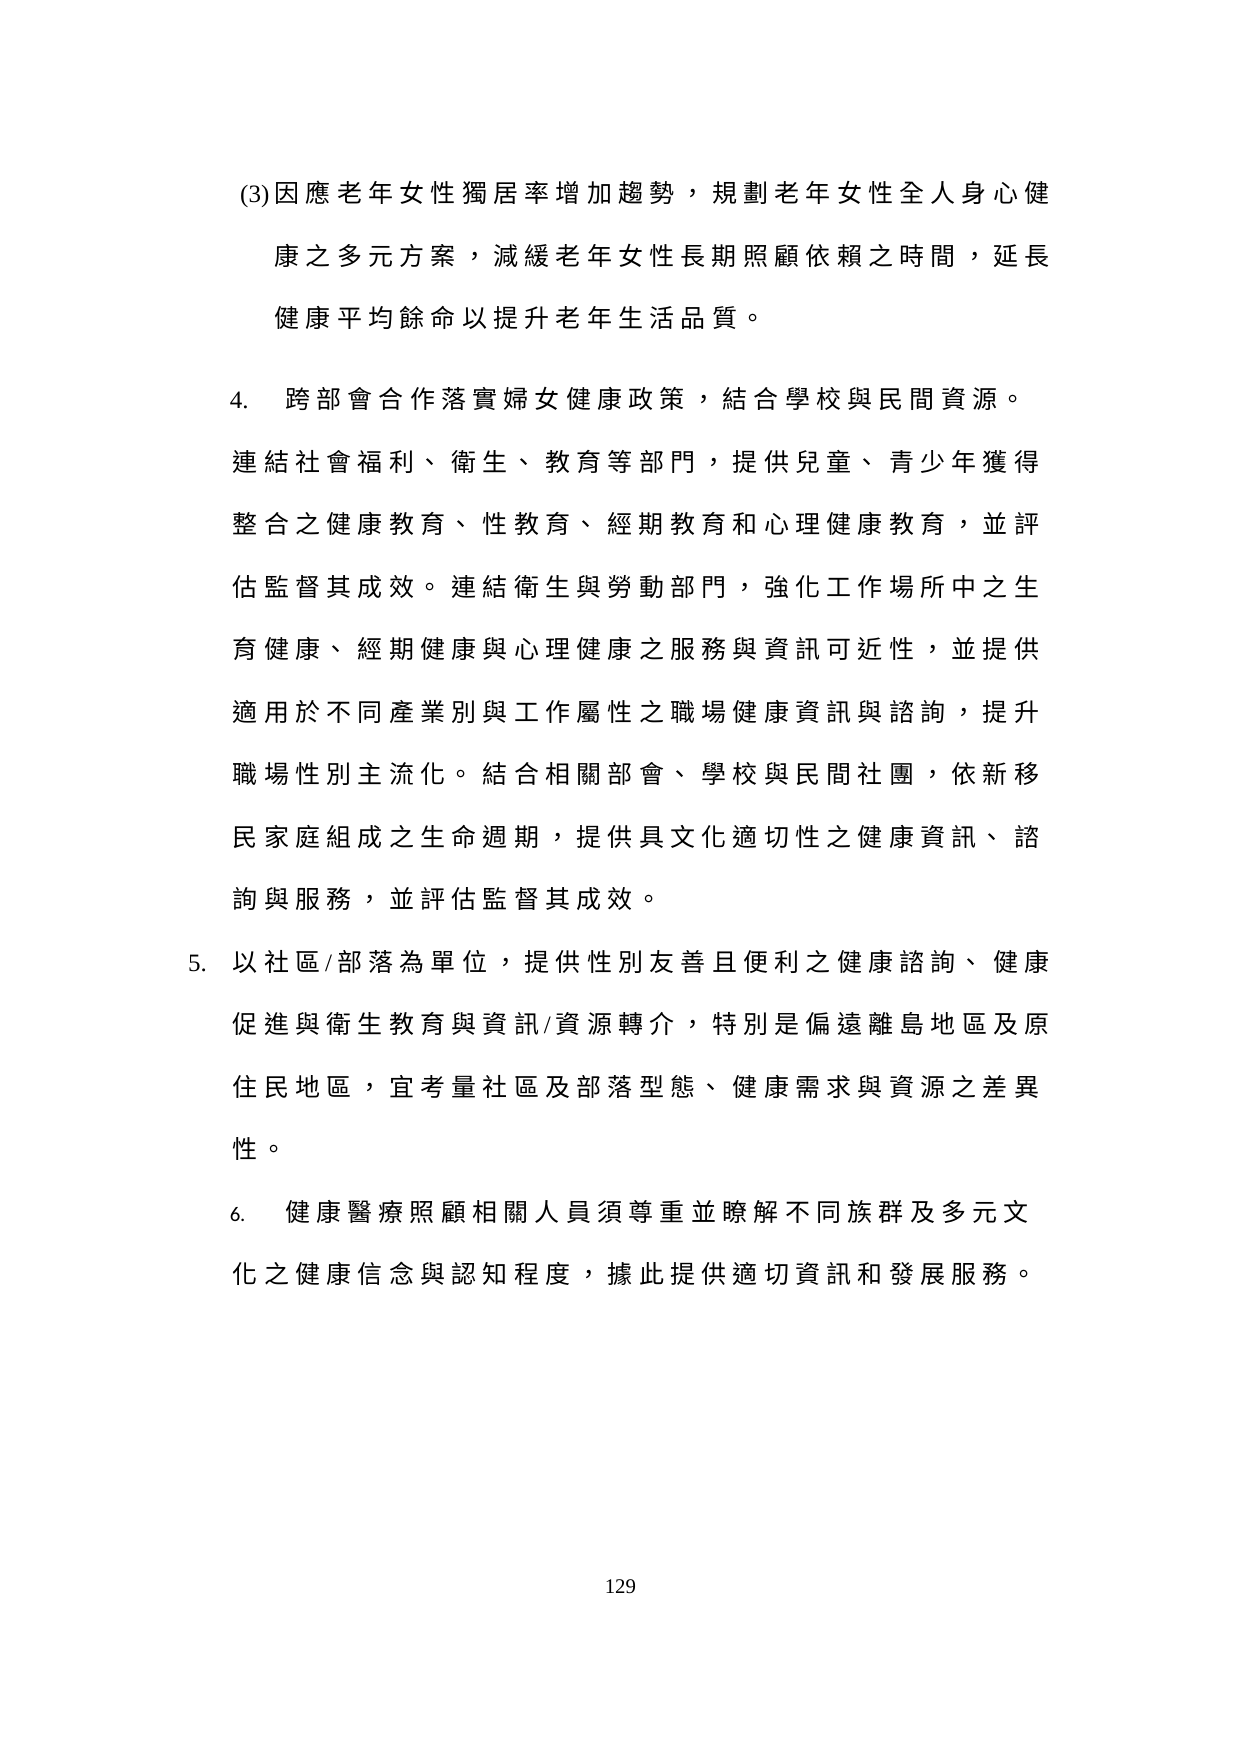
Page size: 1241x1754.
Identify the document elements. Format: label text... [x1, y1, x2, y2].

list 跨部會合作落實婦女健康政策，結合學校與民間資源。連結社會福利、衛生、教育等部門，提供兒童、青少年獲得整合之健康教育、性教育、經期教育和心理健康教育，並評估監督其成效。連結衛生與勞動部門，強化工作場所中之生育健康、經期健康與心理健康之服務與資訊可近性，並提供適用於不同產業別與工作屬性之職場健康資訊與諮詢，提升職場性別主流化。結合相關部會、學校與民間社團，依新移民家庭組成之生命週期，提供具文化適切性之健康資訊、諮詢與服務，並評估監督其成效。 [225, 356, 1052, 919]
list 以社區/部落為單位，提供性別友善且便利之健康諮詢、健康促進與衛生教育與資訊/資源轉介，特別是偏遠離島地區及原住民地區，宜考量社區及部落型態、健康需求與資源之差異性。 [188, 919, 1052, 1169]
list 因應老年女性獨居率增加趨勢，規劃老年女性全人身心健康之多元方案，減緩老年女性長期照顧依賴之時間，延長健康平均餘命以提升老年生活品質。 [232, 150, 1052, 337]
list 健康醫療照顧相關人員須尊重並瞭解不同族群及多元文化之健康信念與認知程度，據此提供適切資訊和發展服務。 [225, 1169, 1052, 1294]
